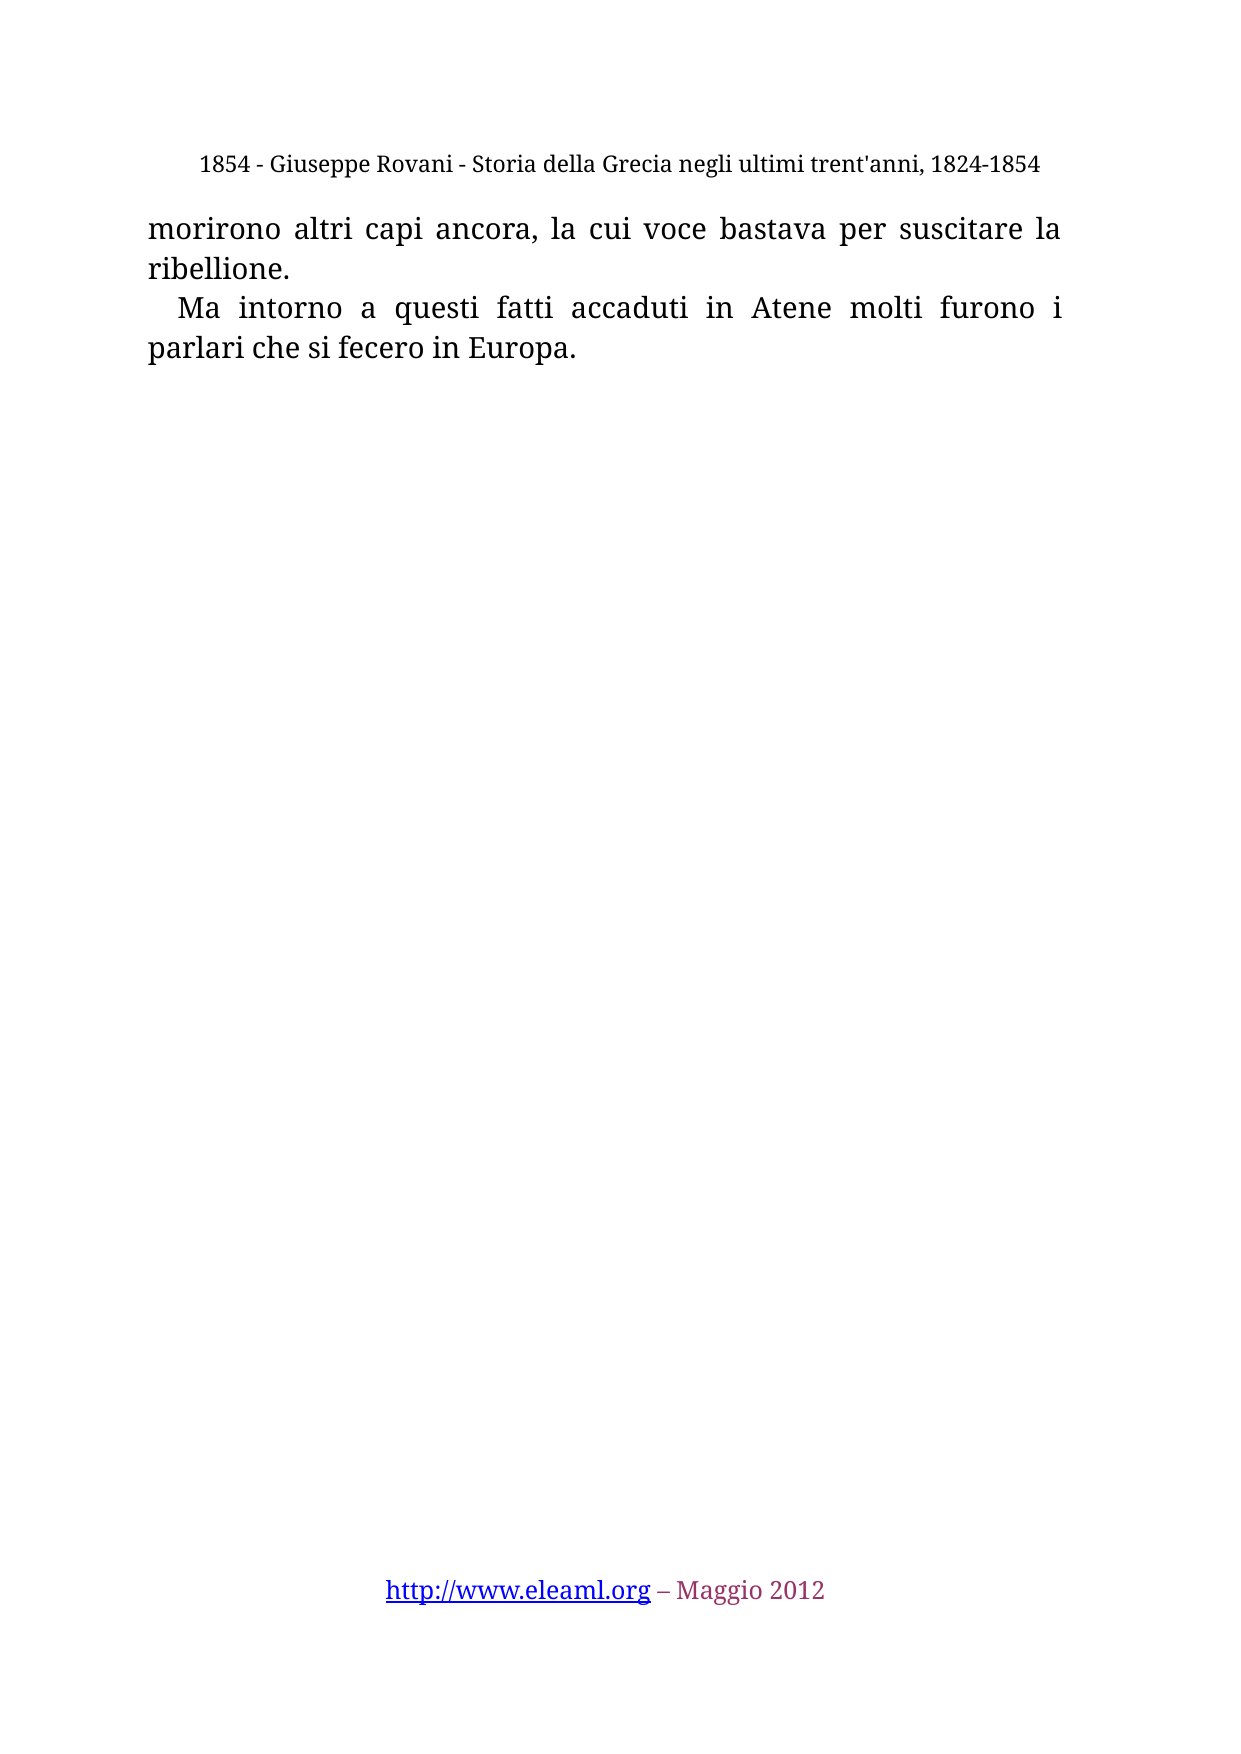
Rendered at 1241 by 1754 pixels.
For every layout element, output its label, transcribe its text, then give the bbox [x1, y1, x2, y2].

text Ma intorno a questi fatti accaduti in Atene molti furono i parlari che si fecero in Europa. [148, 288, 1063, 367]
text morirono altri capi ancora, la cui voce bastava per suscitare la ribellione. [148, 208, 1063, 288]
